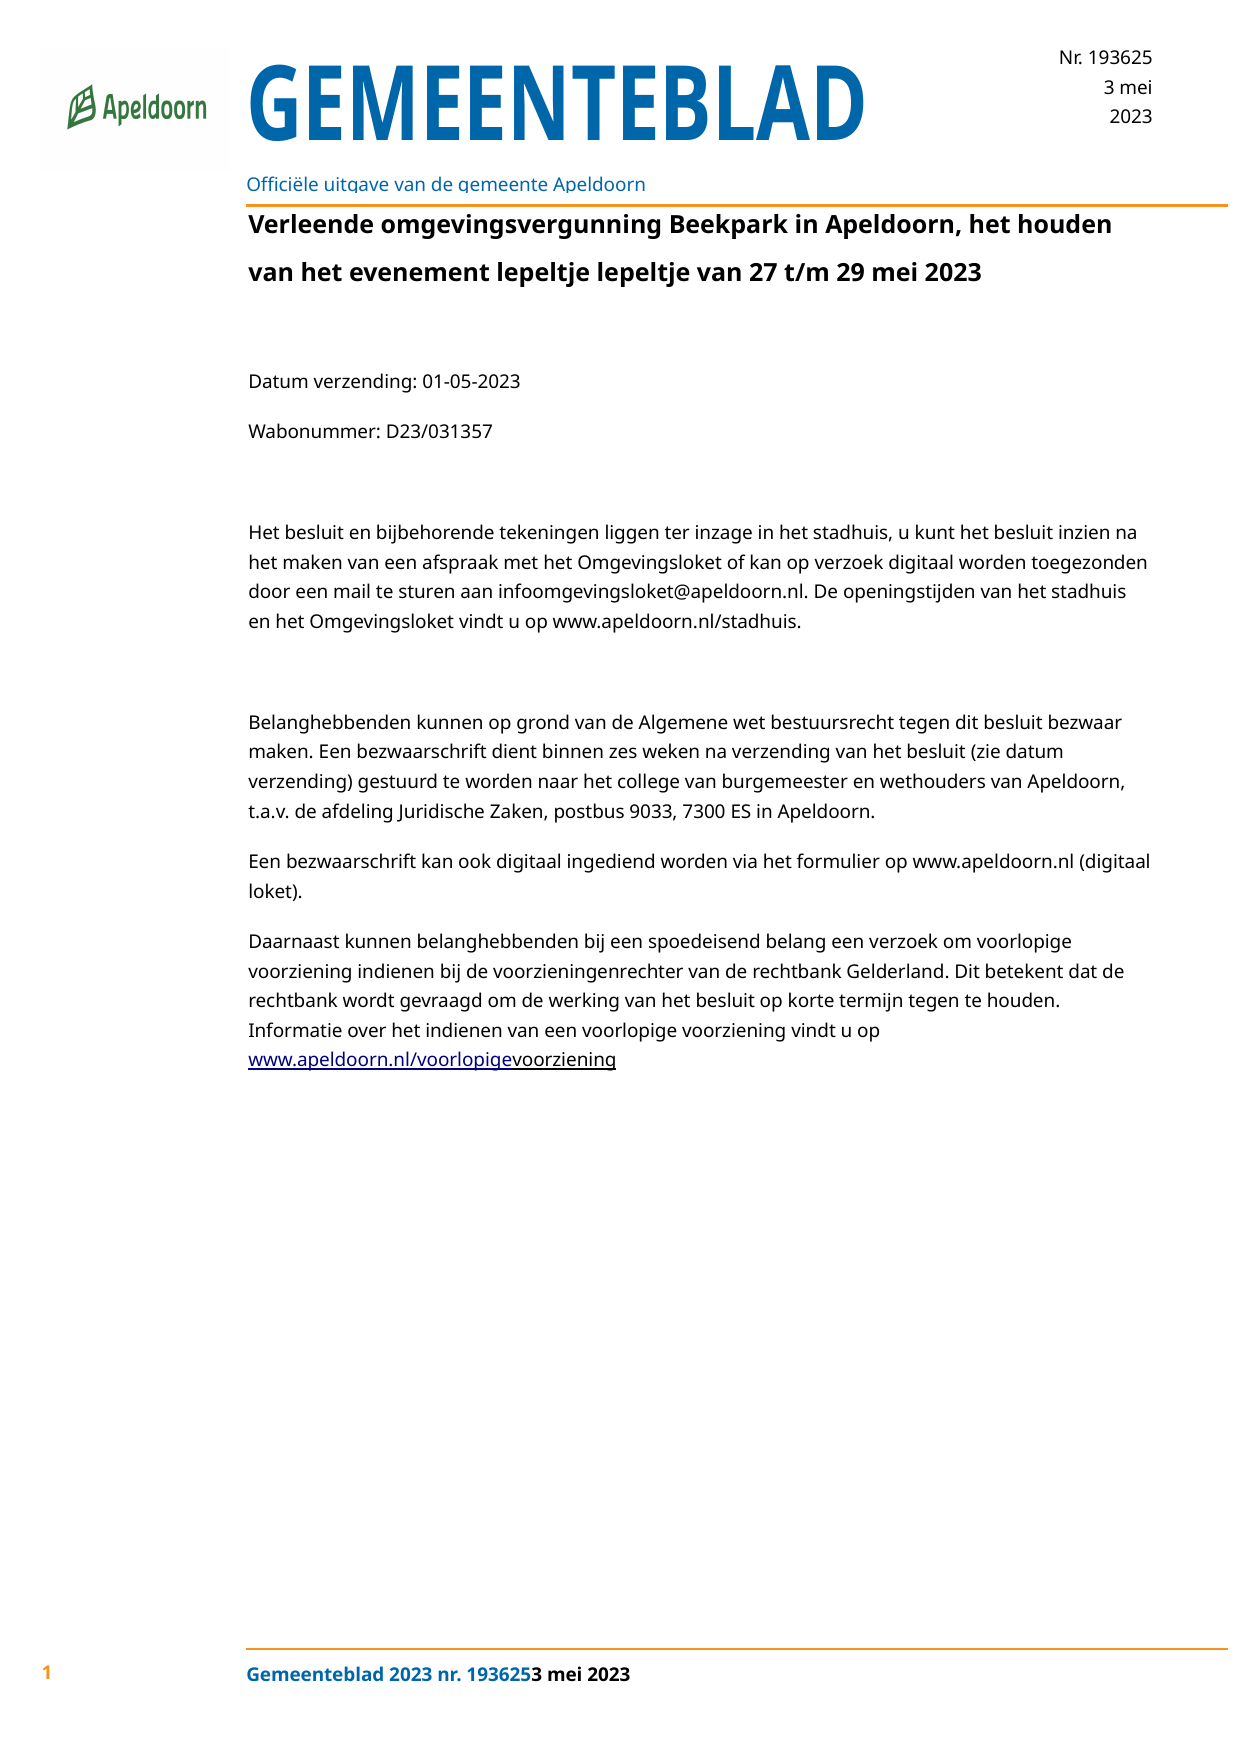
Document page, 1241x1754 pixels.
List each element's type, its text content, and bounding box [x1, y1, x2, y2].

text Een bezwaarschrift kan ook digitaal ingediend worden via het formulier op www.apeldoorn.nl (digitaal loket). [248, 848, 1152, 904]
picture [41, 47, 231, 172]
text Het besluit en bijbehorende tekeningen liggen ter inzage in het stadhuis, u kunt het besluit inzien na het maken van een afspraak met het Omgevingsloket of kan op verzoek digitaal worden toegezonden door een mail te sturen aan infoomgevingsloket@apeldoorn.nl. De openingstijden van het stadhuis en het Omgevingsloket vindt u op www.apeldoorn.nl/stadhuis. [248, 519, 1152, 634]
text Daarnaast kunnen belanghebbenden bij een spoedeisend belang een verzoek om voorlopige voorziening indienen bij de voorzieningenrechter van de rechtbank Gelderland. Dit betekent dat de rechtbank wordt gevraagd om de werking van het besluit op korte termijn tegen te houden. Informatie over het indienen van een voorlopige voorziening vindt u op www.apeldoorn.nl/voorlopigevoorziening [248, 928, 1152, 1072]
text Wabonummer: D23/031357 [248, 419, 1152, 444]
text Datum verzending: 01-05-2023 [248, 368, 1152, 394]
text Belanghebbenden kunnen op grond van de Algemene wet bestuursrecht tegen dit besluit bezwaar maken. Een bezwaarschrift dient binnen zes weken na verzending van het besluit (zie datum verzending) gestuurd te worden naar het college van burgemeester en wethouders van Apeldoorn, t.a.v. de afdeling Juridische Zaken, postbus 9033, 7300 ES in Apeldoorn. [248, 709, 1152, 824]
text Verleende omgevingsvergunning Beekpark in Apeldoorn, het houden van het evenement lepeltje lepeltje van 27 t/m 29 mei 2023 [248, 207, 1152, 288]
